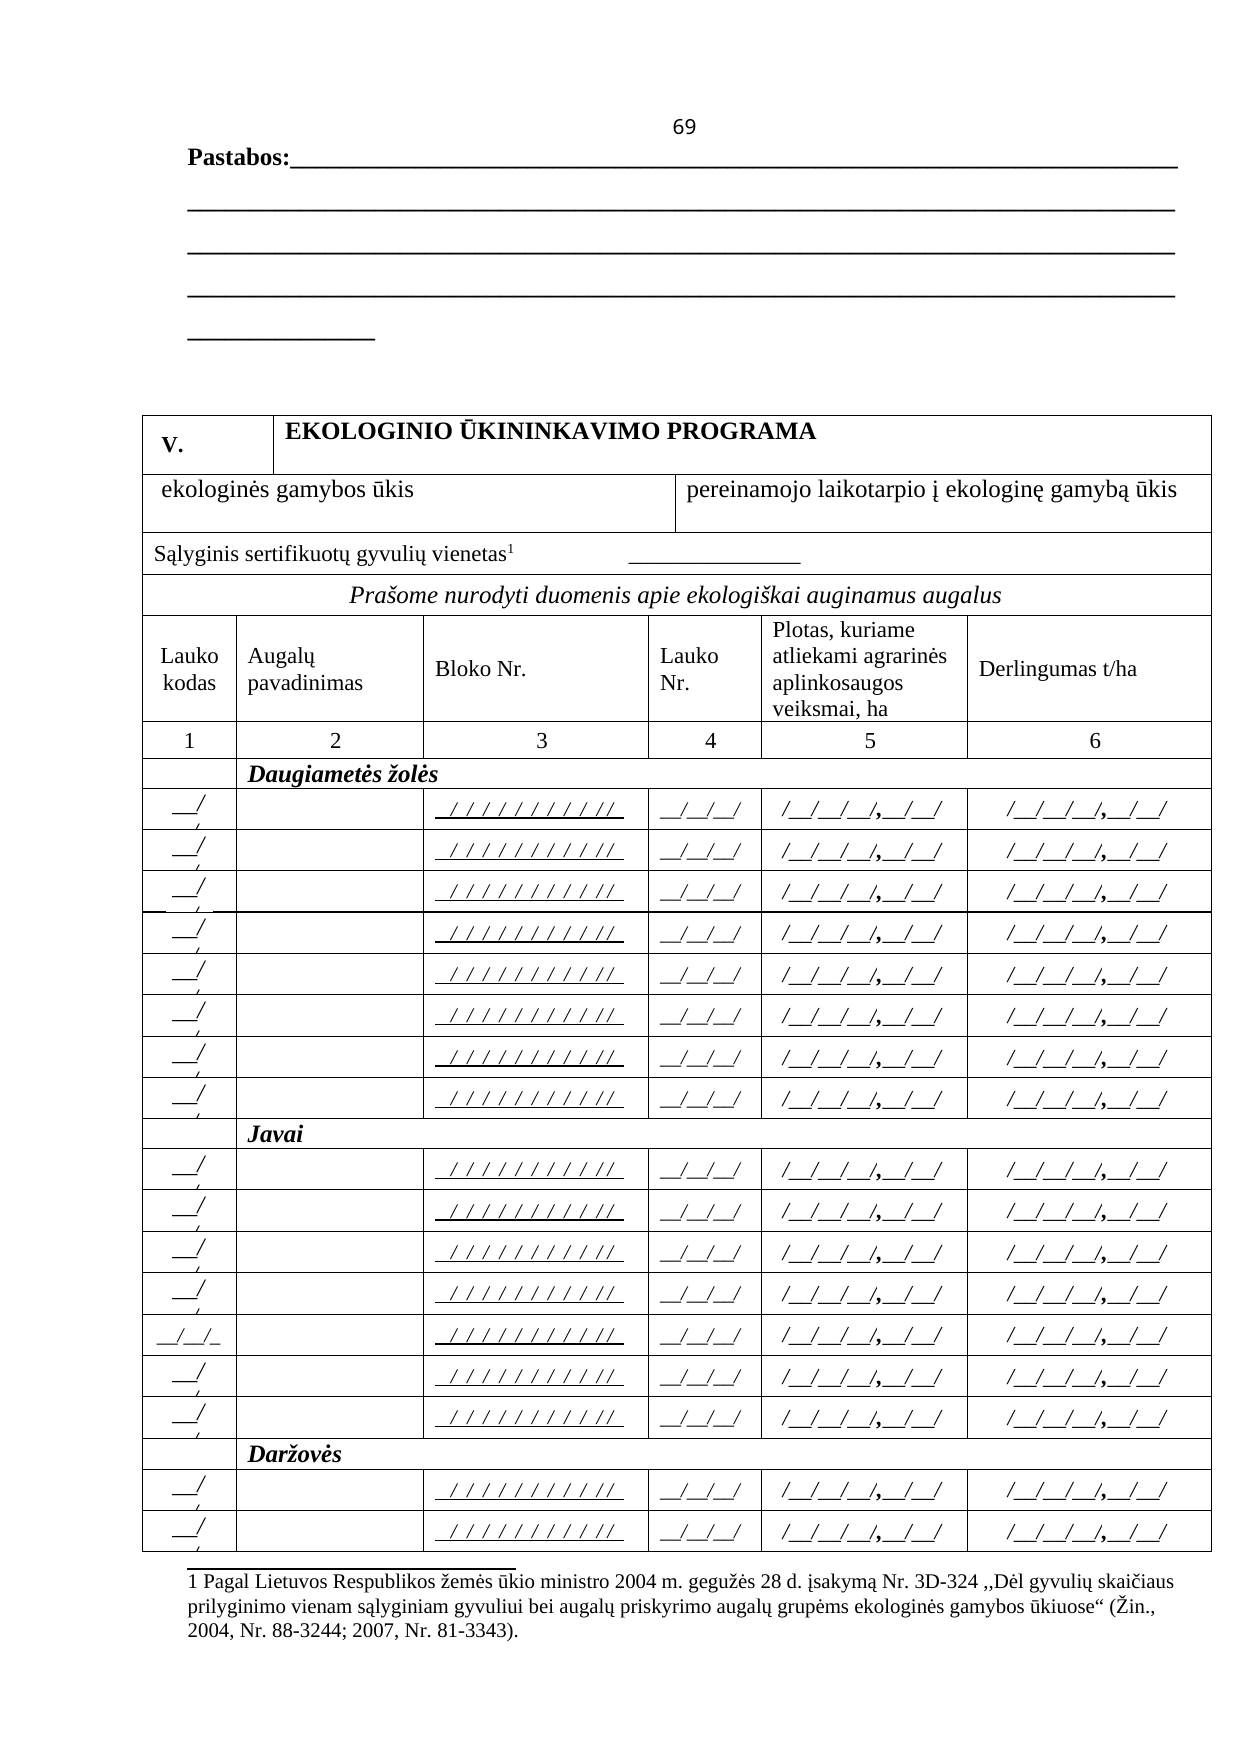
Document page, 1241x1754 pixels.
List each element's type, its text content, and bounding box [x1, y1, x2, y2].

table_cell Lauko Nr. [649, 616, 761, 721]
table_cell / / / / / / / / / / / [424, 1397, 648, 1437]
table_cell __/__/_ [143, 789, 236, 829]
table_cell [237, 1037, 423, 1077]
table_cell /__/__/__/,__/__/ [762, 1078, 967, 1118]
table_cell /__/__/__/,__/__/ [968, 789, 1211, 829]
table_cell __/__/_ [143, 1397, 236, 1437]
table_cell / / / / / / / / / / / [424, 1315, 648, 1355]
table_cell __/__/__/ [649, 871, 761, 911]
table_cell [143, 1439, 236, 1468]
table_cell __/__/__/ [649, 1273, 761, 1313]
table_cell /__/__/__/,__/__/ [968, 1037, 1211, 1077]
table_cell [237, 1397, 423, 1437]
table_cell [237, 871, 423, 911]
table_cell __/__/_ [143, 913, 236, 953]
table_cell /__/__/__/,__/__/ [762, 1190, 967, 1231]
table_cell /__/__/__/,__/__/ [762, 1149, 967, 1189]
table_cell / / / / / / / / / / / [424, 1511, 648, 1551]
table_header V. [143, 416, 273, 473]
table_cell __/__/_ [143, 1273, 236, 1313]
table_cell / / / / / / / / / / / [424, 1037, 648, 1077]
table_cell / / / / / / / / / / / [424, 830, 648, 870]
table_cell Prašome nurodyti duomenis apie ekologiškai auginamus augalus [143, 575, 1211, 615]
table_cell / / / / / / / / / / / [424, 1149, 648, 1189]
table_cell / / / / / / / / / / / [424, 1356, 648, 1396]
table_cell Daržovės [237, 1439, 1211, 1468]
table_cell / / / / / / / / / / / [424, 1273, 648, 1313]
table_cell [237, 1190, 423, 1231]
table_cell 2 [237, 722, 423, 758]
table_cell __/__/__/ [649, 830, 761, 870]
table_cell /__/__/__/,__/__/ [762, 1470, 967, 1510]
table_cell __/__/__/ [649, 1470, 761, 1510]
table_cell /__/__/__/,__/__/ [968, 1511, 1211, 1551]
table_cell __/__/__/ [649, 1190, 761, 1231]
table_cell [237, 1232, 423, 1272]
table_cell Plotas, kuriame atliekami agrarinės aplinkosaugos veiksmai, ha [762, 616, 967, 721]
table_cell [237, 1273, 423, 1313]
table_cell [237, 789, 423, 829]
table_cell Lauko kodas [143, 616, 236, 721]
table_cell [237, 995, 423, 1036]
table_cell /__/__/__/,__/__/ [762, 789, 967, 829]
table_cell /__/__/__/,__/__/ [762, 1511, 967, 1551]
table_cell 4 [649, 722, 761, 758]
table_cell __/__/_ [143, 1190, 236, 1231]
table_cell / / / / / / / / / / / [424, 1470, 648, 1510]
table_cell Bloko Nr. [424, 616, 648, 721]
table_cell pereinamojo laikotarpio į ekologinę gamybą ūkis [676, 475, 1211, 532]
table_cell /__/__/__/,__/__/ [762, 830, 967, 870]
table_cell /__/__/__/,__/__/ [762, 1037, 967, 1077]
table_cell __/__/_ [143, 1078, 236, 1118]
table_cell /__/__/__/,__/__/ [762, 1232, 967, 1272]
table_cell __/__/_ [143, 1149, 236, 1189]
table_cell __/__/_ [143, 954, 236, 994]
table_cell __/__/__/ [649, 1078, 761, 1118]
table_cell / / / / / / / / / / / [424, 995, 648, 1036]
table_cell /__/__/__/,__/__/ [762, 871, 967, 911]
table_cell 3 [424, 722, 648, 758]
table_cell __/__/_ [143, 830, 236, 870]
table_cell Augalų pavadinimas [237, 616, 423, 721]
table_cell __/__/__/ [649, 789, 761, 829]
table_cell /__/__/__/,__/__/ [762, 995, 967, 1036]
table_cell 1 [143, 722, 236, 758]
table_cell __/__/_ [143, 1315, 236, 1355]
table_cell /__/__/__/,__/__/ [968, 1232, 1211, 1272]
table_cell [237, 1315, 423, 1355]
table_cell [237, 954, 423, 994]
table_cell /__/__/__/,__/__/ [968, 1149, 1211, 1189]
table_cell 5 [762, 722, 967, 758]
table_cell __/__/__/ [649, 954, 761, 994]
table_cell /__/__/__/,__/__/ [968, 913, 1211, 953]
table_cell __/__/_ [143, 1037, 236, 1077]
table_cell /__/__/__/,__/__/ [762, 1315, 967, 1355]
table_cell /__/__/__/,__/__/ [762, 954, 967, 994]
table_cell [237, 830, 423, 870]
table_cell __/__/_ [143, 1470, 236, 1510]
table_cell __/__/_ [143, 1511, 236, 1551]
table_cell /__/__/__/,__/__/ [968, 954, 1211, 994]
table_cell / / / / / / / / / / / [424, 1190, 648, 1231]
table_cell /__/__/__/,__/__/ [968, 1356, 1211, 1396]
table_cell [237, 913, 423, 953]
table_cell __/__/__/ [649, 913, 761, 953]
table_cell /__/__/__/,__/__/ [968, 1397, 1211, 1437]
table_cell /__/__/__/,__/__/ [968, 830, 1211, 870]
table_cell ekologinės gamybos ūkis [143, 475, 675, 532]
table_cell [237, 1470, 423, 1510]
table_cell / / / / / / / / / / / [424, 789, 648, 829]
table_cell /__/__/__/,__/__/ [762, 1356, 967, 1396]
table_cell __/__/_ [143, 871, 236, 911]
table_cell / / / / / / / / / / / [424, 871, 648, 911]
table_cell __/__/__/ [649, 1356, 761, 1396]
table_cell [237, 1356, 423, 1396]
table_cell / / / / / / / / / / / [424, 954, 648, 994]
table_cell Derlingumas t/ha [968, 616, 1211, 721]
table_cell __/__/__/ [649, 1397, 761, 1437]
table_cell 6 [968, 722, 1211, 758]
table_cell /__/__/__/,__/__/ [968, 1315, 1211, 1355]
table_cell [143, 1119, 236, 1148]
table_cell __/__/_ [143, 1232, 236, 1272]
table_cell __/__/__/ [649, 1037, 761, 1077]
table_cell /__/__/__/,__/__/ [968, 871, 1211, 911]
table_cell /__/__/__/,__/__/ [968, 995, 1211, 1036]
table_cell __/__/_ [143, 1356, 236, 1396]
table_cell [237, 1078, 423, 1118]
table_cell Sąlyginis sertifikuotų gyvulių vienetas ­­­­­­­­­­­­­­­_______________ [143, 533, 1211, 573]
table_cell __/__/__/ [649, 1149, 761, 1189]
table_cell / / / / / / / / / / / [424, 1232, 648, 1272]
table_cell /__/__/__/,__/__/ [968, 1273, 1211, 1313]
table_cell /__/__/__/,__/__/ [968, 1078, 1211, 1118]
table_cell / / / / / / / / / / / [424, 1078, 648, 1118]
table_cell /__/__/__/,__/__/ [762, 913, 967, 953]
table_cell __/__/__/ [649, 995, 761, 1036]
table_cell /__/__/__/,__/__/ [762, 1397, 967, 1437]
table_cell [143, 759, 236, 787]
table_cell Daugiametės žolės [237, 759, 1211, 787]
table_cell __/__/__/ [649, 1315, 761, 1355]
table_cell __/__/_ [143, 995, 236, 1036]
table_cell [237, 1149, 423, 1189]
table_cell [237, 1511, 423, 1551]
table_cell __/__/__/ [649, 1232, 761, 1272]
table_cell /__/__/__/,__/__/ [968, 1470, 1211, 1510]
table_cell /__/__/__/,__/__/ [762, 1273, 967, 1313]
text Pastabos:___________________________________________________________________________________________________________________________________________________________________________________________________________________________________________________________________________________________________________________________________ [187, 142, 1181, 343]
table_cell Javai [237, 1119, 1211, 1148]
table_cell __/__/__/ [649, 1511, 761, 1551]
table_cell / / / / / / / / / / / [424, 913, 648, 953]
table_header EKOLOGINIO ŪKININKAVIMO PROGRAMA [274, 416, 1211, 473]
table_cell /__/__/__/,__/__/ [968, 1190, 1211, 1231]
